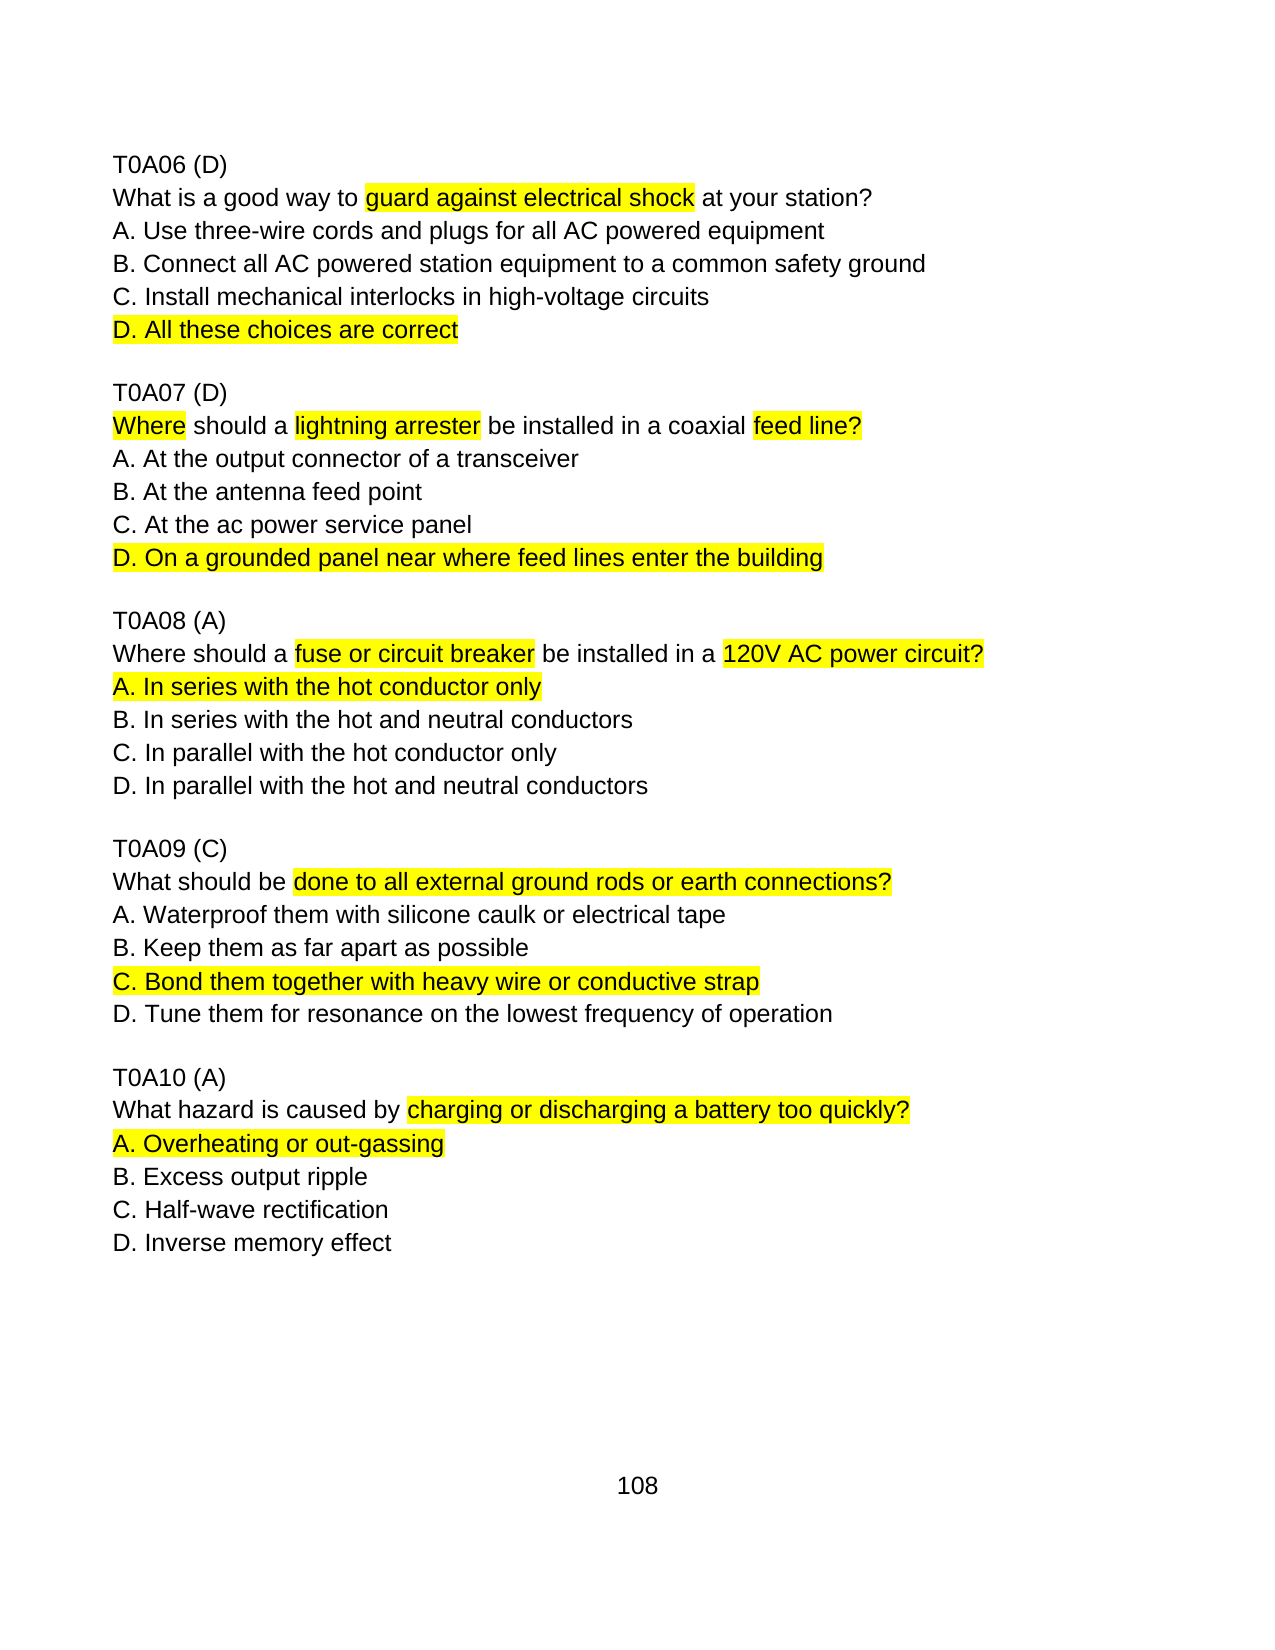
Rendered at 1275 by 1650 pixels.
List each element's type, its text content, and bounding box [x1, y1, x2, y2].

text T0A08 (A) Where should a fuse or circuit breaker be installed in a 120V AC power circuit? A. In series with the hot conductor only B. In series with the hot and neutral conductors C. In parallel with the hot conductor only D. In parallel with the hot and neutral conductors [112, 606, 1162, 800]
text T0A10 (A) What hazard is caused by charging or discharging a battery too quickly? A. Overheating or out-gassing B. Excess output ripple C. Half-wave rectification D. Inverse memory effect [112, 1062, 1162, 1256]
text T0A07 (D) Where should a lightning arrester be installed in a coaxial feed line? A. At the output connector of a transceiver B. At the antenna feed point C. At the ac power service panel D. On a grounded panel near where feed lines enter the building [112, 378, 1162, 572]
text T0A09 (C) What should be done to all external ground rods or earth connections? A. Waterproof them with silicone caulk or electrical tape B. Keep them as far apart as possible C. Bond them together with heavy wire or conductive strap D. Tune them for resonance on the lowest frequency of operation [112, 834, 1162, 1028]
text T0A06 (D) What is a good way to guard against electrical shock at your station? A. Use three-wire cords and plugs for all AC powered equipment B. Connect all AC powered station equipment to a common safety ground C. Install mechanical interlocks in high-voltage circuits D. All these choices are correct [112, 150, 1162, 344]
